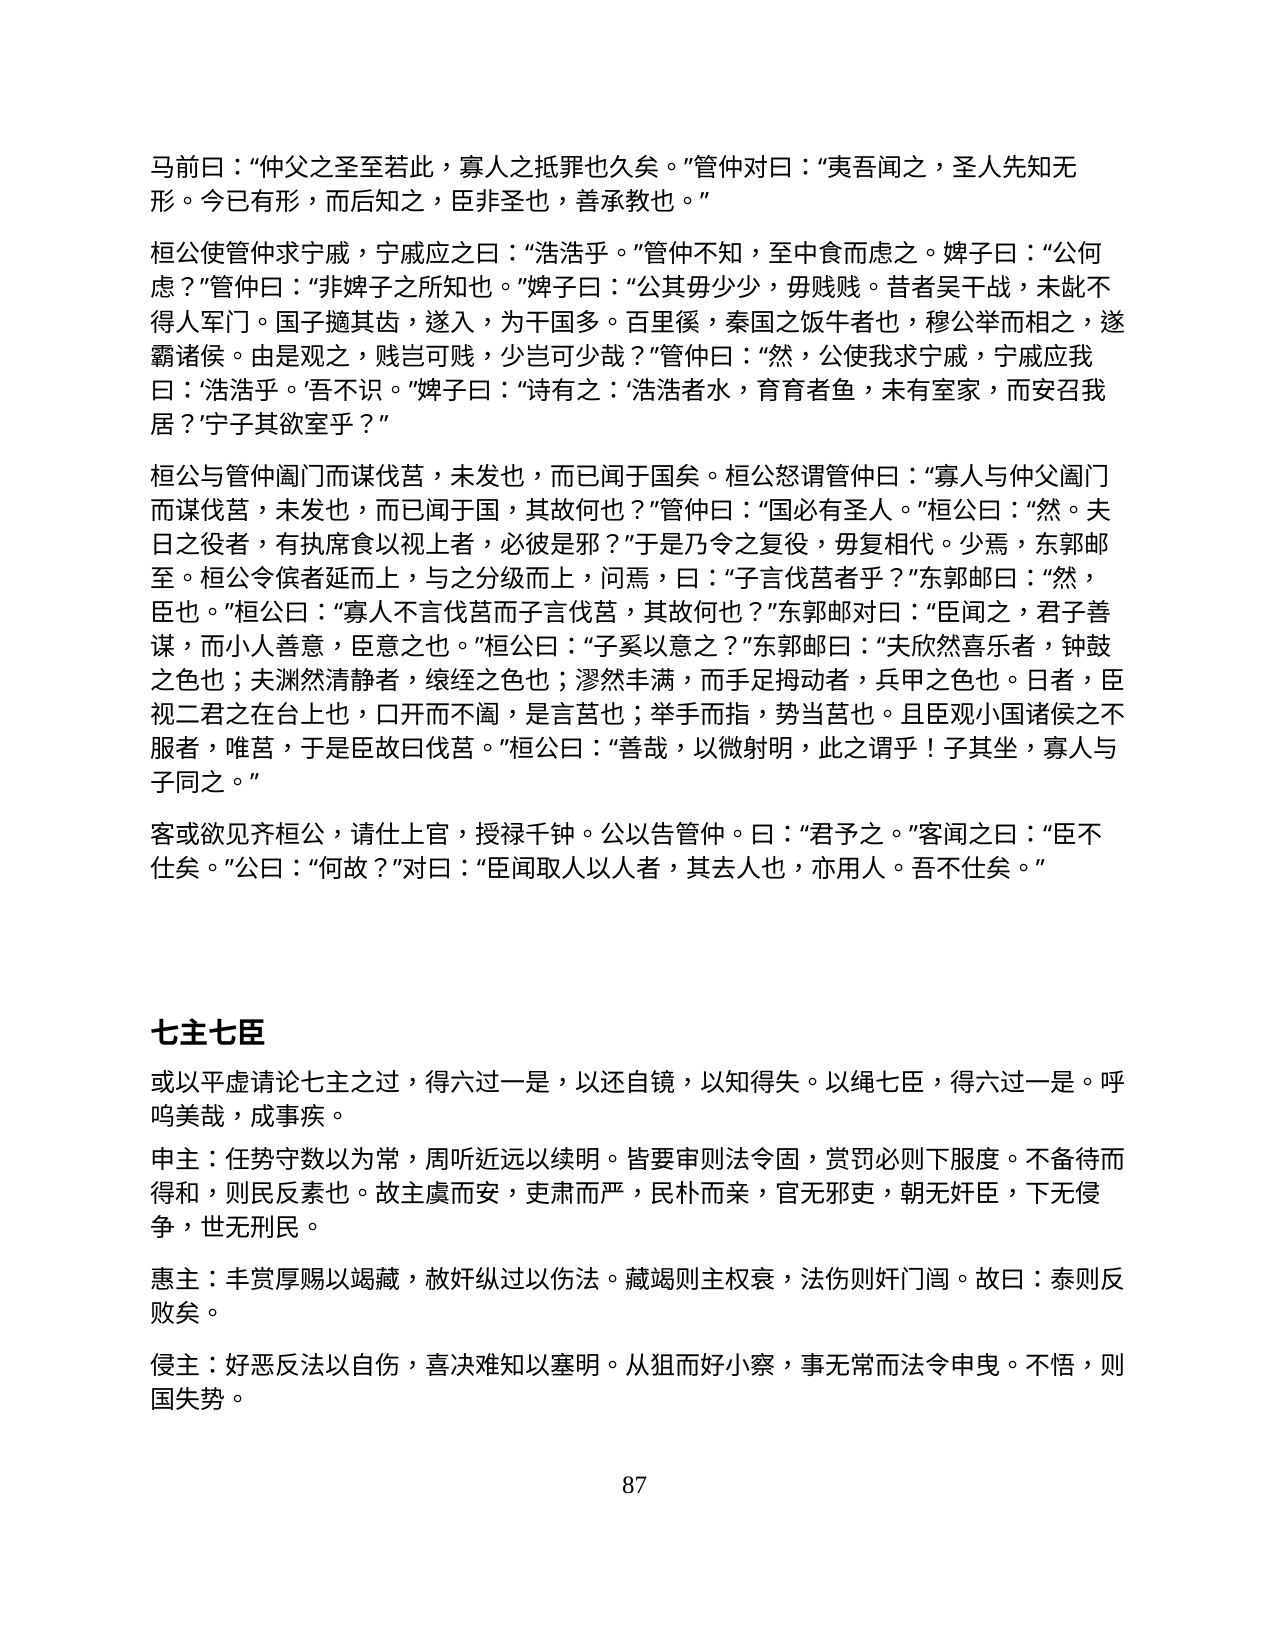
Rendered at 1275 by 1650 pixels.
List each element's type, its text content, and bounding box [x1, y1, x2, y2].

subtitle 七主七臣 [150, 1012, 1125, 1052]
text 申主：任势守数以为常，周听近远以续明。皆要审则法令固，赏罚必则下服度。不备待而得和，则民反素也。故主虞而安，吏肃而严，民朴而亲，官无邪吏，朝无奸臣，下无侵争，世无刑民。 [150, 1142, 1125, 1244]
text 桓公使管仲求宁戚，宁戚应之曰：“浩浩乎。”管仲不知，至中食而虑之。婢子曰：“公何虑？”管仲曰：“非婢子之所知也。”婢子曰：“公其毋少少，毋贱贱。昔者吴干战，未龀不得人军门。国子擿其齿，遂入，为干国多。百里徯，秦国之饭牛者也，穆公举而相之，遂霸诸侯。由是观之，贱岂可贱，少岂可少哉？”管仲曰：“然，公使我求宁戚，宁戚应我曰：‘浩浩乎。’吾不识。”婢子曰：“诗有之：‘浩浩者水，育育者鱼，未有室家，而安召我居？’宁子其欲室乎？” [150, 236, 1125, 440]
text 客或欲见齐桓公，请仕上官，授禄千钟。公以告管仲。曰：“君予之。”客闻之曰：“臣不仕矣。”公曰：“何故？”对曰：“臣闻取人以人者，其去人也，亦用人。吾不仕矣。” [150, 817, 1125, 885]
text 惠主：丰赏厚赐以竭藏，赦奸纵过以伤法。藏竭则主权衰，法伤则奸门闿。故曰：泰则反败矣。 [150, 1262, 1125, 1330]
text 马前曰：“仲父之圣至若此，寡人之抵罪也久矣。”管仲对曰：“夷吾闻之，圣人先知无形。今已有形，而后知之，臣非圣也，善承教也。” [150, 150, 1125, 218]
text 或以平虚请论七主之过，得六过一是，以还自镜，以知得失。以绳七臣，得六过一是。呼呜美哉，成事疾。 [150, 1064, 1125, 1133]
text 侵主：好恶反法以自伤，喜决难知以塞明。从狙而好小察，事无常而法令申曳。不悟，则国失势。 [150, 1348, 1125, 1416]
text 桓公与管仲阖门而谋伐莒，未发也，而已闻于国矣。桓公怒谓管仲曰：“寡人与仲父阖门而谋伐莒，未发也，而已闻于国，其故何也？”管仲曰：“国必有圣人。”桓公曰：“然。夫日之役者，有执席食以视上者，必彼是邪？”于是乃令之复役，毋复相代。少焉，东郭邮至。桓公令傧者延而上，与之分级而上，问焉，曰：“子言伐莒者乎？”东郭邮曰：“然，臣也。”桓公曰：“寡人不言伐莒而子言伐莒，其故何也？”东郭邮对曰：“臣闻之，君子善谋，而小人善意，臣意之也。”桓公曰：“子奚以意之？”东郭邮曰：“夫欣然喜乐者，钟鼓之色也；夫渊然清静者，缞绖之色也；漻然丰满，而手足拇动者，兵甲之色也。日者，臣视二君之在台上也，口开而不阖，是言莒也；举手而指，势当莒也。且臣观小国诸侯之不服者，唯莒，于是臣故曰伐莒。”桓公曰：“善哉，以微射明，此之谓乎！子其坐，寡人与子同之。” [150, 458, 1125, 799]
